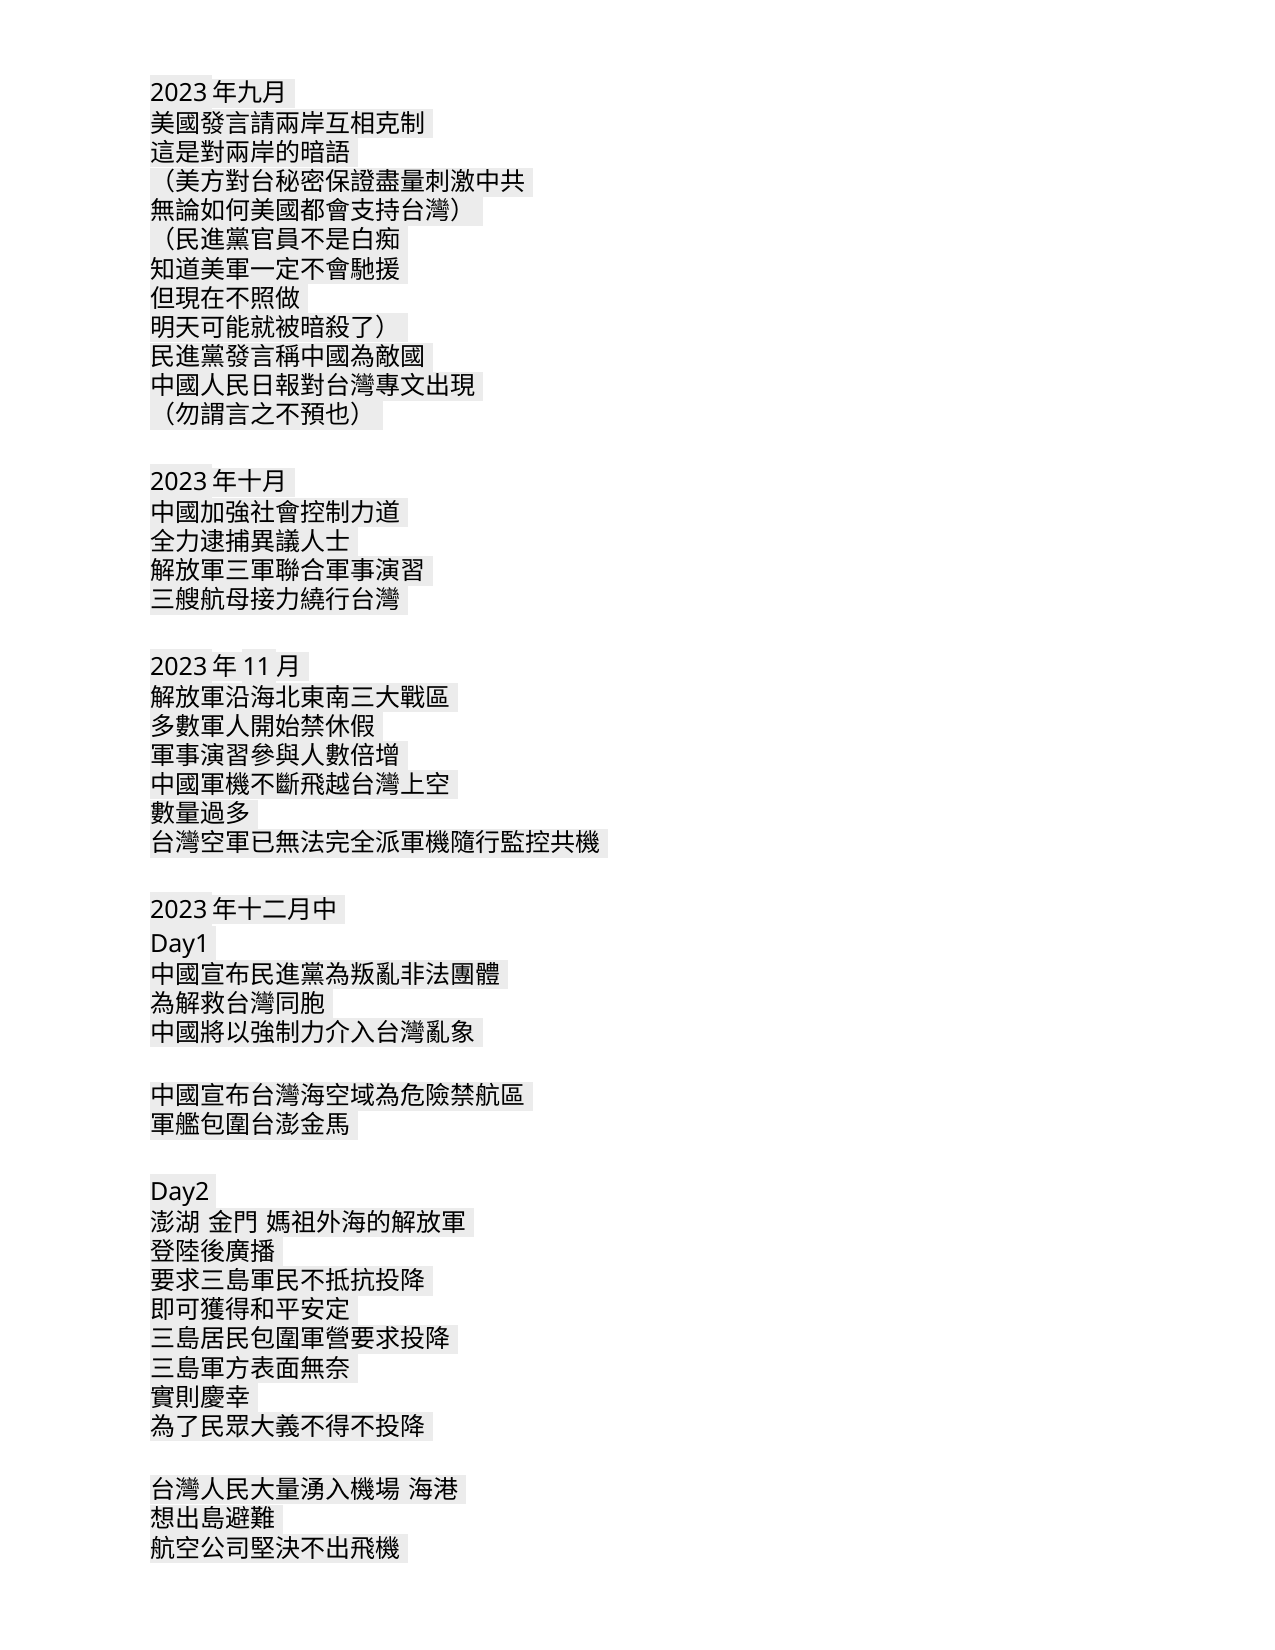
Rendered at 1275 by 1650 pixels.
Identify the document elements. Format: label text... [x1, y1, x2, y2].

text 2023年九月 美國發言請兩岸互相克制 這是對兩岸的暗語 （美方對台秘密保證盡量刺激中共 無論如何美國都會支持台灣） （民進黨官員不是白痴 知道美軍一定不會馳援 但現在不照做 明天可能就被暗殺了） 民進黨發言稱中國為敵國 中國人民日報對台灣專文出現 （勿謂言之不預也） 2023年十月 中國加強社會控制力道 全力逮捕異議人士 解放軍三軍聯合軍事演習 三艘航母接力繞行台灣 2023年11月 解放軍沿海北東南三大戰區 多數軍人開始禁休假 軍事演習參與人數倍增 中國軍機不斷飛越台灣上空 數量過多 台灣空軍已無法完全派軍機隨行監控共機 2023年十二月中 Day1 中國宣布民進黨為叛亂非法團體 為解救台灣同胞 中國將以強制力介入台灣亂象 中國宣布台灣海空域為危險禁航區 軍艦包圍台澎金馬 Day2 澎湖 金門 媽祖外海的解放軍 登陸後廣播 要求三島軍民不抵抗投降 即可獲得和平安定 三島居民包圍軍營要求投降 三島軍方表面無奈 實則慶幸 為了民眾大義不得不投降 台灣人民大量湧入機場 海港 想出島避難 航空公司堅決不出飛機 [150, 75, 1125, 1563]
